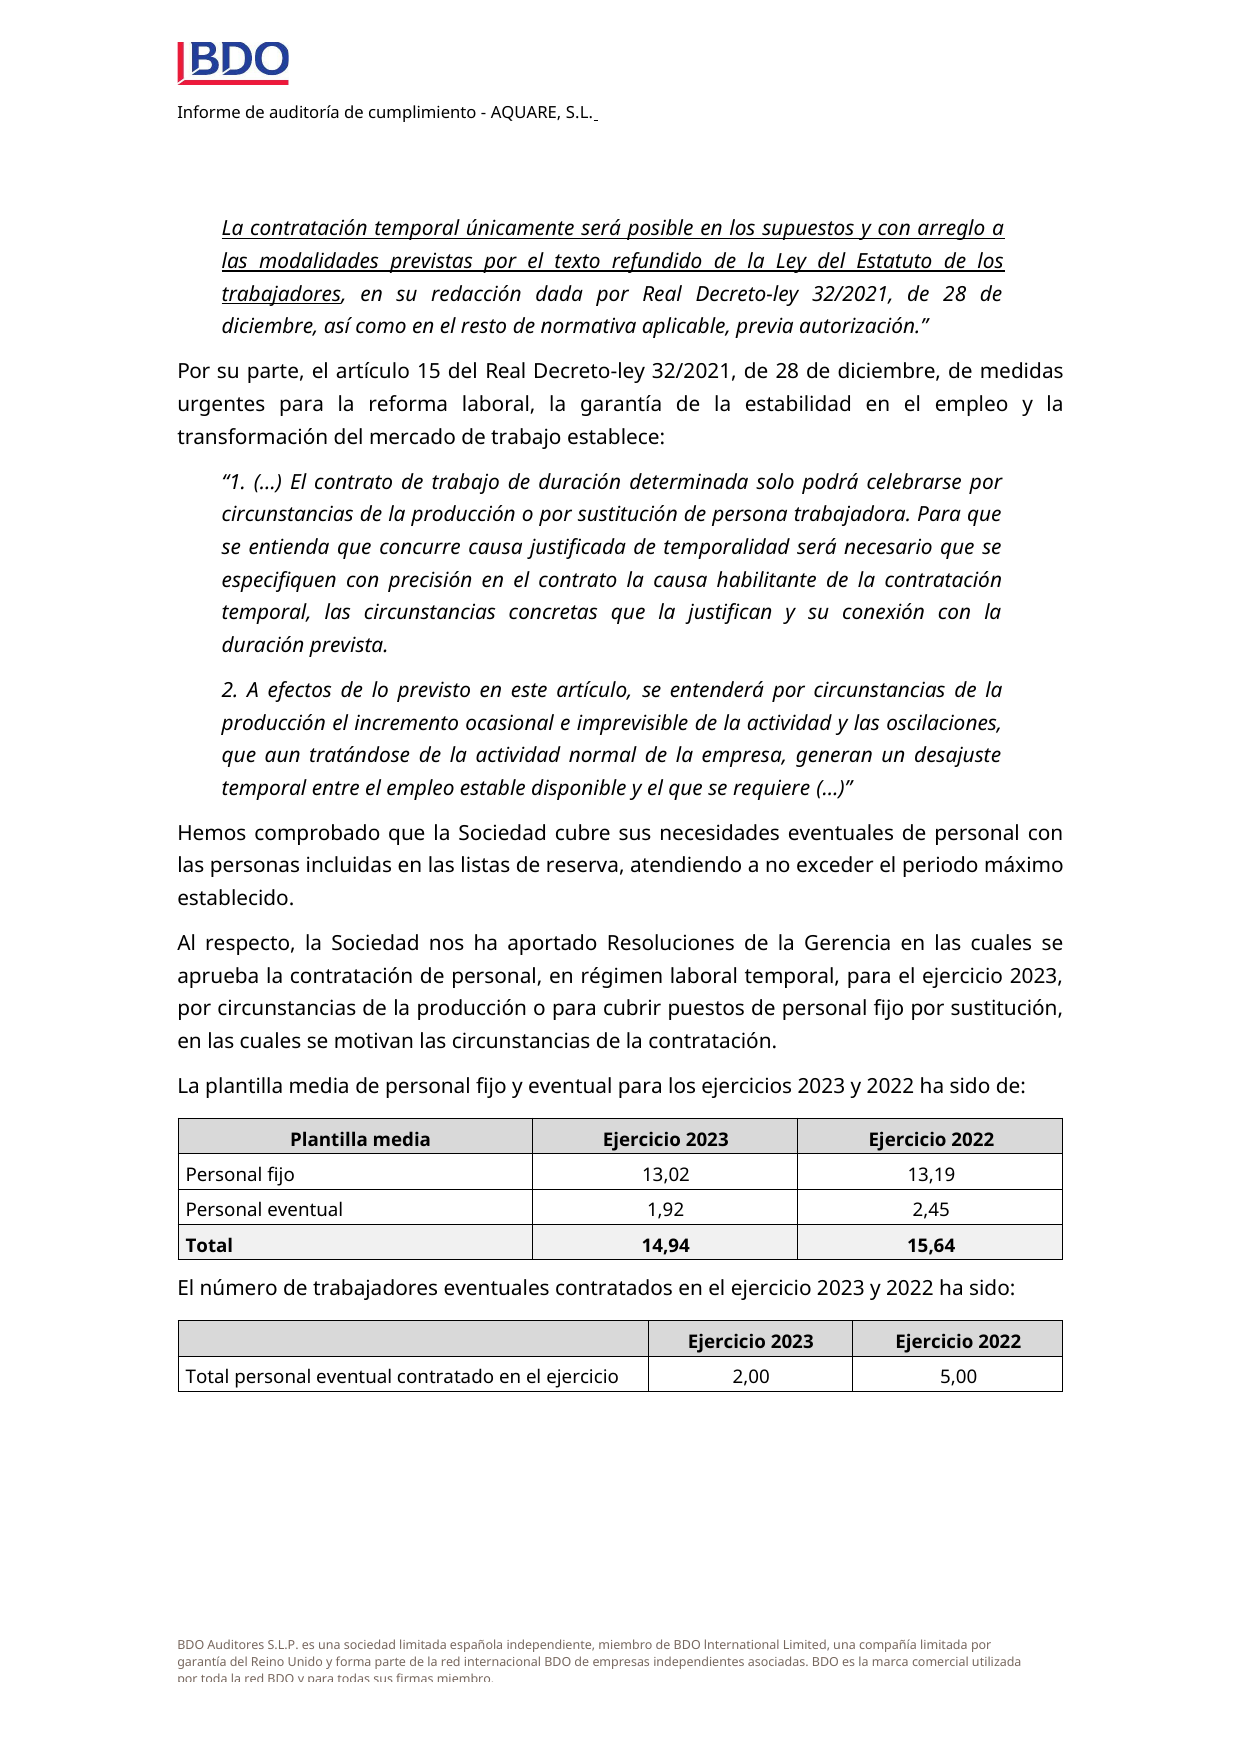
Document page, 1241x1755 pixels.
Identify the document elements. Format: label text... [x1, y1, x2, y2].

text La contratación temporal únicamente será posible en los supuestos y con arreglo a [221, 213, 1005, 238]
text “1. (…) El contrato de trabajo de duración determinada solo podrá celebrarse por circunstancias de la producción o por sustitución de persona trabajadora. Para que se entienda que concurre causa justificada de temporalidad será necesario que se especifiquen con precisión en el contrato la causa habilitante de la contratación temporal, las circunstancias concretas que la justifican y su conexión con la duración prevista. [221, 467, 1006, 658]
text Hemos comprobado que la Sociedad cubre sus necesidades eventuales de personal con las personas incluidas en las listas de reserva, atendiendo a no exceder el periodo máximo establecido. [177, 818, 1064, 911]
table_cell 1,92 [533, 1190, 797, 1224]
table_cell 14,94 [533, 1225, 797, 1259]
text las modalidades previstas por el texto refundido de la Ley del Estatuto de los [221, 239, 1005, 270]
table_cell Total personal eventual contratado en el ejercicio [179, 1357, 648, 1391]
text El número de trabajadores eventuales contratados en el ejercicio 2023 y 2022 ha sido: [177, 1273, 1120, 1302]
table_header [179, 1321, 648, 1356]
table_cell Personal eventual [179, 1190, 532, 1224]
table_header Ejercicio 2022 [798, 1119, 1062, 1153]
text Al respecto, la Sociedad nos ha aportado Resoluciones de la Gerencia en las cuales se aprueba la contratación de personal, en régimen laboral temporal, para el ejercicio 2023, por circunstancias de la producción o para cubrir puestos de personal fijo por sustitución, en las cuales se motivan las circunstancias de la contratación. [177, 928, 1064, 1054]
text La plantilla media de personal fijo y eventual para los ejercicios 2023 y 2022 ha sido de: [177, 1071, 1120, 1100]
text 2. A efectos de lo previsto en este artículo, se entenderá por circunstancias de la producción el incremento ocasional e imprevisible de la actividad y las oscilaciones, que aun tratándose de la actividad normal de la empresa, generan un desajuste temporal entre el empleo estable disponible y el que se requiere (…)” [221, 675, 1005, 801]
table_cell 13,19 [798, 1154, 1062, 1188]
text trabajadores, en su redacción dada por Real Decreto-ley 32/2021, de 28 de diciembre, así como en el resto de normativa aplicable, previa autorización.” [221, 271, 1005, 340]
table_header Ejercicio 2022 [853, 1321, 1062, 1356]
table_header Plantilla media [179, 1119, 532, 1153]
table_cell 2,45 [798, 1190, 1062, 1224]
text Por su parte, el artículo 15 del Real Decreto-ley 32/2021, de 28 de diciembre, de medidas urgentes para la reforma laboral, la garantía de la estabilidad en el empleo y la transformación del mercado de trabajo establece: [177, 357, 1064, 450]
table_cell 5,00 [853, 1357, 1062, 1391]
table_cell Personal fijo [179, 1154, 532, 1188]
table_cell 13,02 [533, 1154, 797, 1188]
table_header Ejercicio 2023 [533, 1119, 797, 1153]
table_cell 2,00 [649, 1357, 852, 1391]
table_cell Total [179, 1225, 532, 1259]
table_header Ejercicio 2023 [649, 1321, 852, 1356]
table_cell 15,64 [798, 1225, 1062, 1259]
